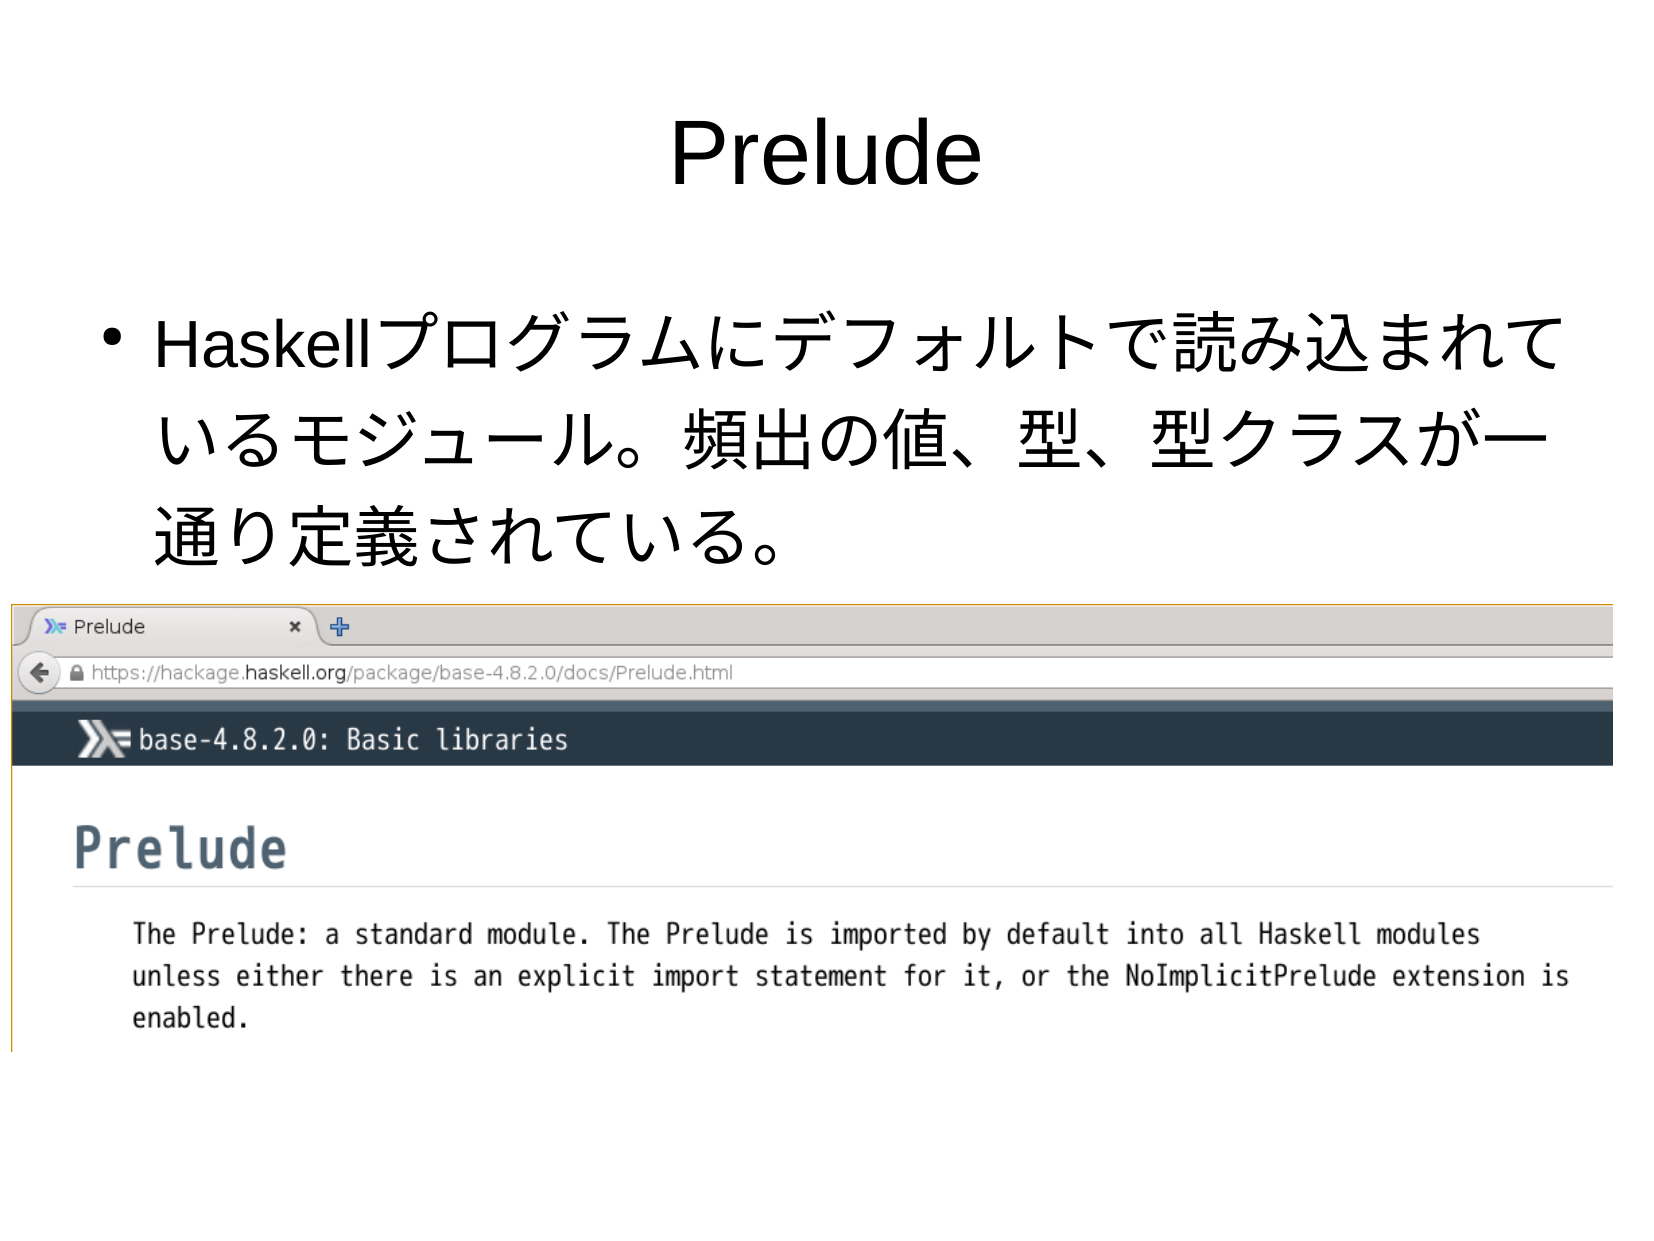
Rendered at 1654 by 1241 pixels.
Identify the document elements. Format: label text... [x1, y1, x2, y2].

list Haskellプログラムにデフォルトで読み込まれているモジュール。頻出の値、型、型クラスが一通り定義されている。 https://hackage.haskell.org/package/base/docs/Prelude.html [82, 290, 1571, 604]
picture [11, 604, 1613, 1052]
title Prelude [82, 49, 1571, 257]
